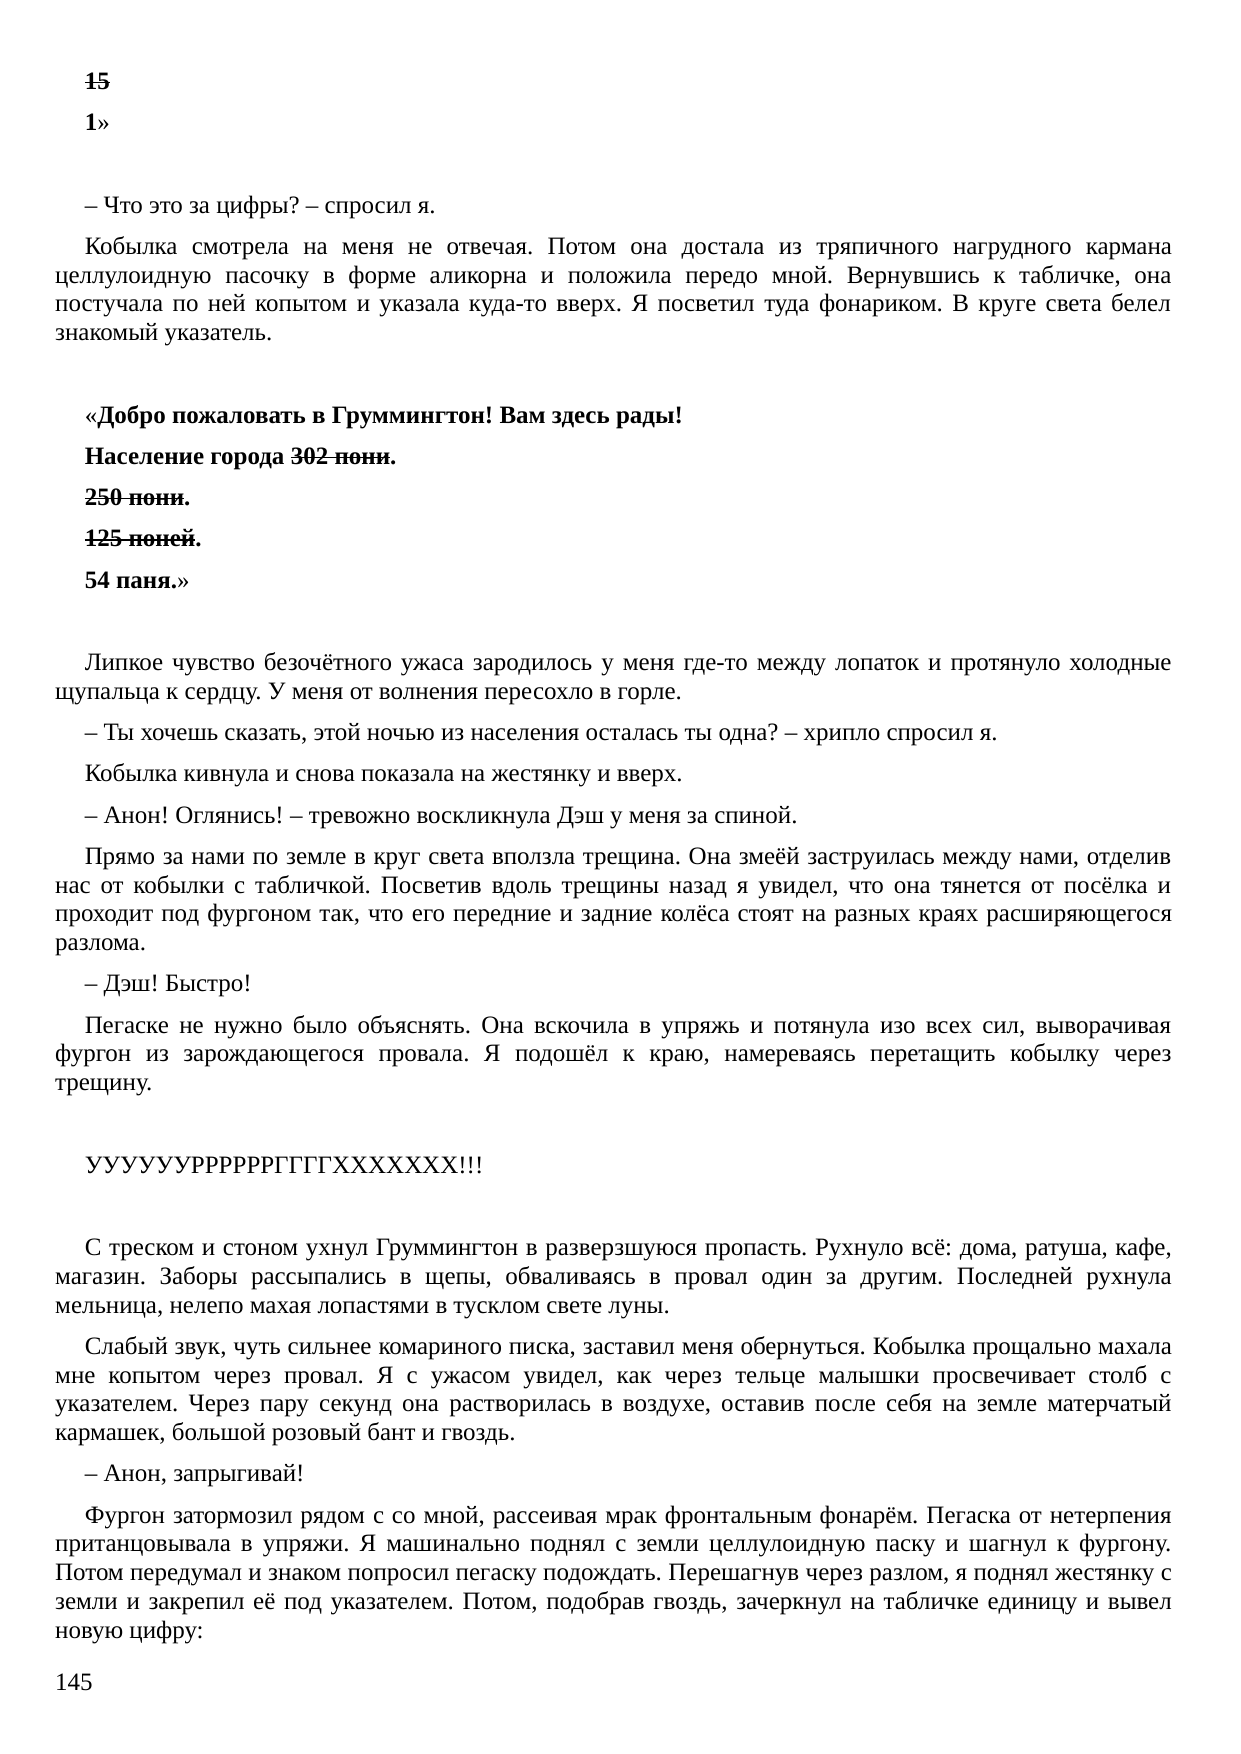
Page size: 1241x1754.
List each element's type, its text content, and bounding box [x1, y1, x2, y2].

text – Дэш! Быстро! [55, 968, 1173, 997]
text 125 поней. [55, 523, 1173, 552]
text 54 паня.» [55, 565, 1173, 593]
text Кобылка смотрела на меня не отвечая. Потом она достала из тряпичного нагрудного кармана целлулоидную пасочку в форме аликорна и положила передо мной. Вернувшись к табличке, она постучала по ней копытом и указала куда-то вверх. Я посветил туда фонариком. В круге света белел знакомый указатель. [55, 231, 1173, 346]
text 250 пони. [55, 482, 1173, 511]
text УУУУУУРРРРРРГГГГХХХХХХХ!!! [55, 1150, 1173, 1178]
text – Ты хочешь сказать, этой ночью из населения осталась ты одна? – хрипло спросил я. [55, 717, 1173, 746]
text Кобылка кивнула и снова показала на жестянку и вверх. [55, 758, 1173, 787]
text С треском и стоном ухнул Груммингтон в разверзшуюся пропасть. Рухнуло всё: дома, ратуша, кафе, магазин. Заборы рассыпались в щепы, обваливаясь в провал один за другим. Последней рухнула мельница, нелепо махая лопастями в тусклом свете луны. [55, 1232, 1173, 1318]
text – Что это за цифры? – спросил я. [55, 190, 1173, 218]
text Прямо за нами по земле в круг света вползла трещина. Она змеёй заструилась между нами, отделив нас от кобылки с табличкой. Посветив вдоль трещины назад я увидел, что она тянется от посёлка и проходит под фургоном так, что его передние и задние колёса стоят на разных краях расширяющегося разлома. [55, 841, 1173, 956]
text – Анон! Оглянись! – тревожно воскликнула Дэш у меня за спиной. [55, 800, 1173, 828]
text «Добро пожаловать в Груммингтон! Вам здесь рады! [55, 400, 1173, 428]
text 1» [55, 107, 1173, 136]
text – Анон, запрыгивай! [55, 1458, 1173, 1487]
text Пегаске не нужно было объяснять. Она вскочила в упряжь и потянула изо всех сил, выворачивая фургон из зарождающегося провала. Я подошёл к краю, намереваясь перетащить кобылку через трещину. [55, 1010, 1173, 1096]
text 15 [55, 66, 1173, 95]
text Фургон затормозил рядом с со мной, рассеивая мрак фронтальным фонарём. Пегаска от нетерпения пританцовывала в упряжи. Я машинально поднял с земли целлулоидную паску и шагнул к фургону. Потом передумал и знаком попросил пегаску подождать. Перешагнув через разлом, я поднял жестянку с земли и закрепил её под указателем. Потом, подобрав гвоздь, зачеркнул на табличке единицу и вывел новую цифру: [55, 1500, 1173, 1643]
text Липкое чувство безочётного ужаса зародилось у меня где-то между лопаток и протянуло холодные щупальца к сердцу. У меня от волнения пересохло в горле. [55, 647, 1173, 705]
text Население города 302 пони. [55, 441, 1173, 470]
text Слабый звук, чуть сильнее комариного писка, заставил меня обернуться. Кобылка прощально махала мне копытом через провал. Я с ужасом увидел, как через тельце малышки просвечивает столб с указателем. Через пару секунд она растворилась в воздухе, оставив после себя на земле матерчатый кармашек, большой розовый бант и гвоздь. [55, 1331, 1173, 1446]
